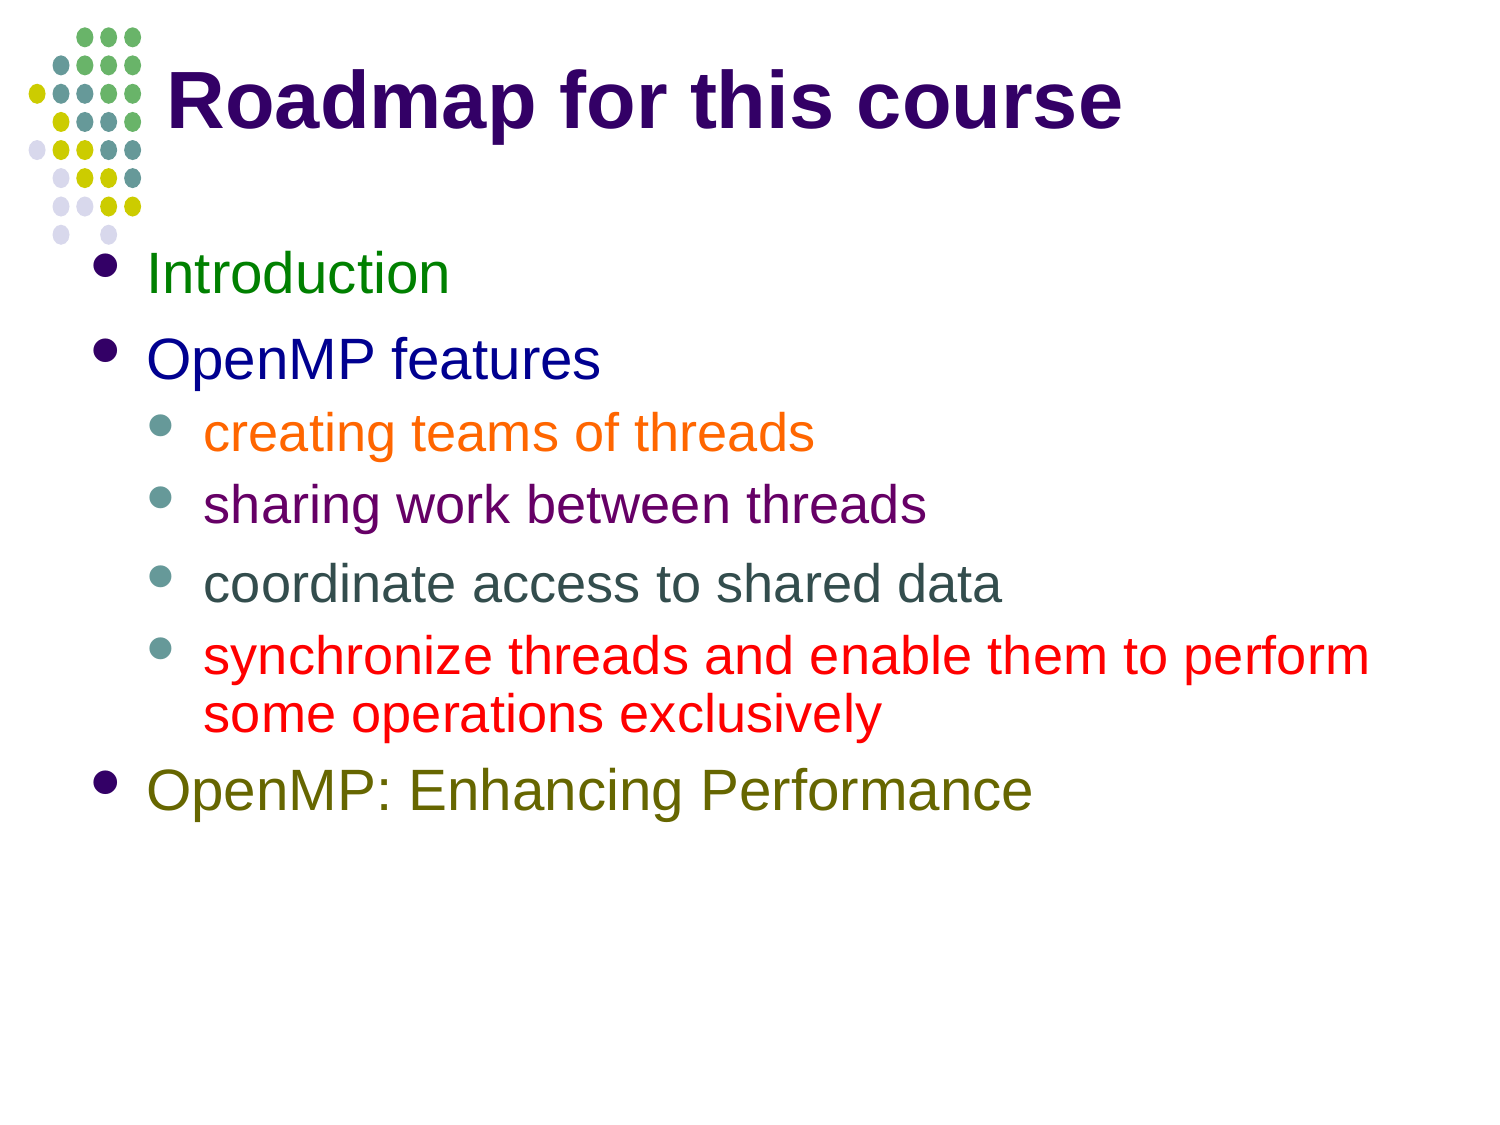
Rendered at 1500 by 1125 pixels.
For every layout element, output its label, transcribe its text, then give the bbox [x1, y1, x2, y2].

list Introduction OpenMP features creating teams of threads sharing work between threads coordinate access to shared data synchronize threads and enable them to perform some operations exclusively OpenMP: Enhancing Performance [75, 228, 1426, 1073]
title Roadmap for this course [151, 40, 1390, 176]
